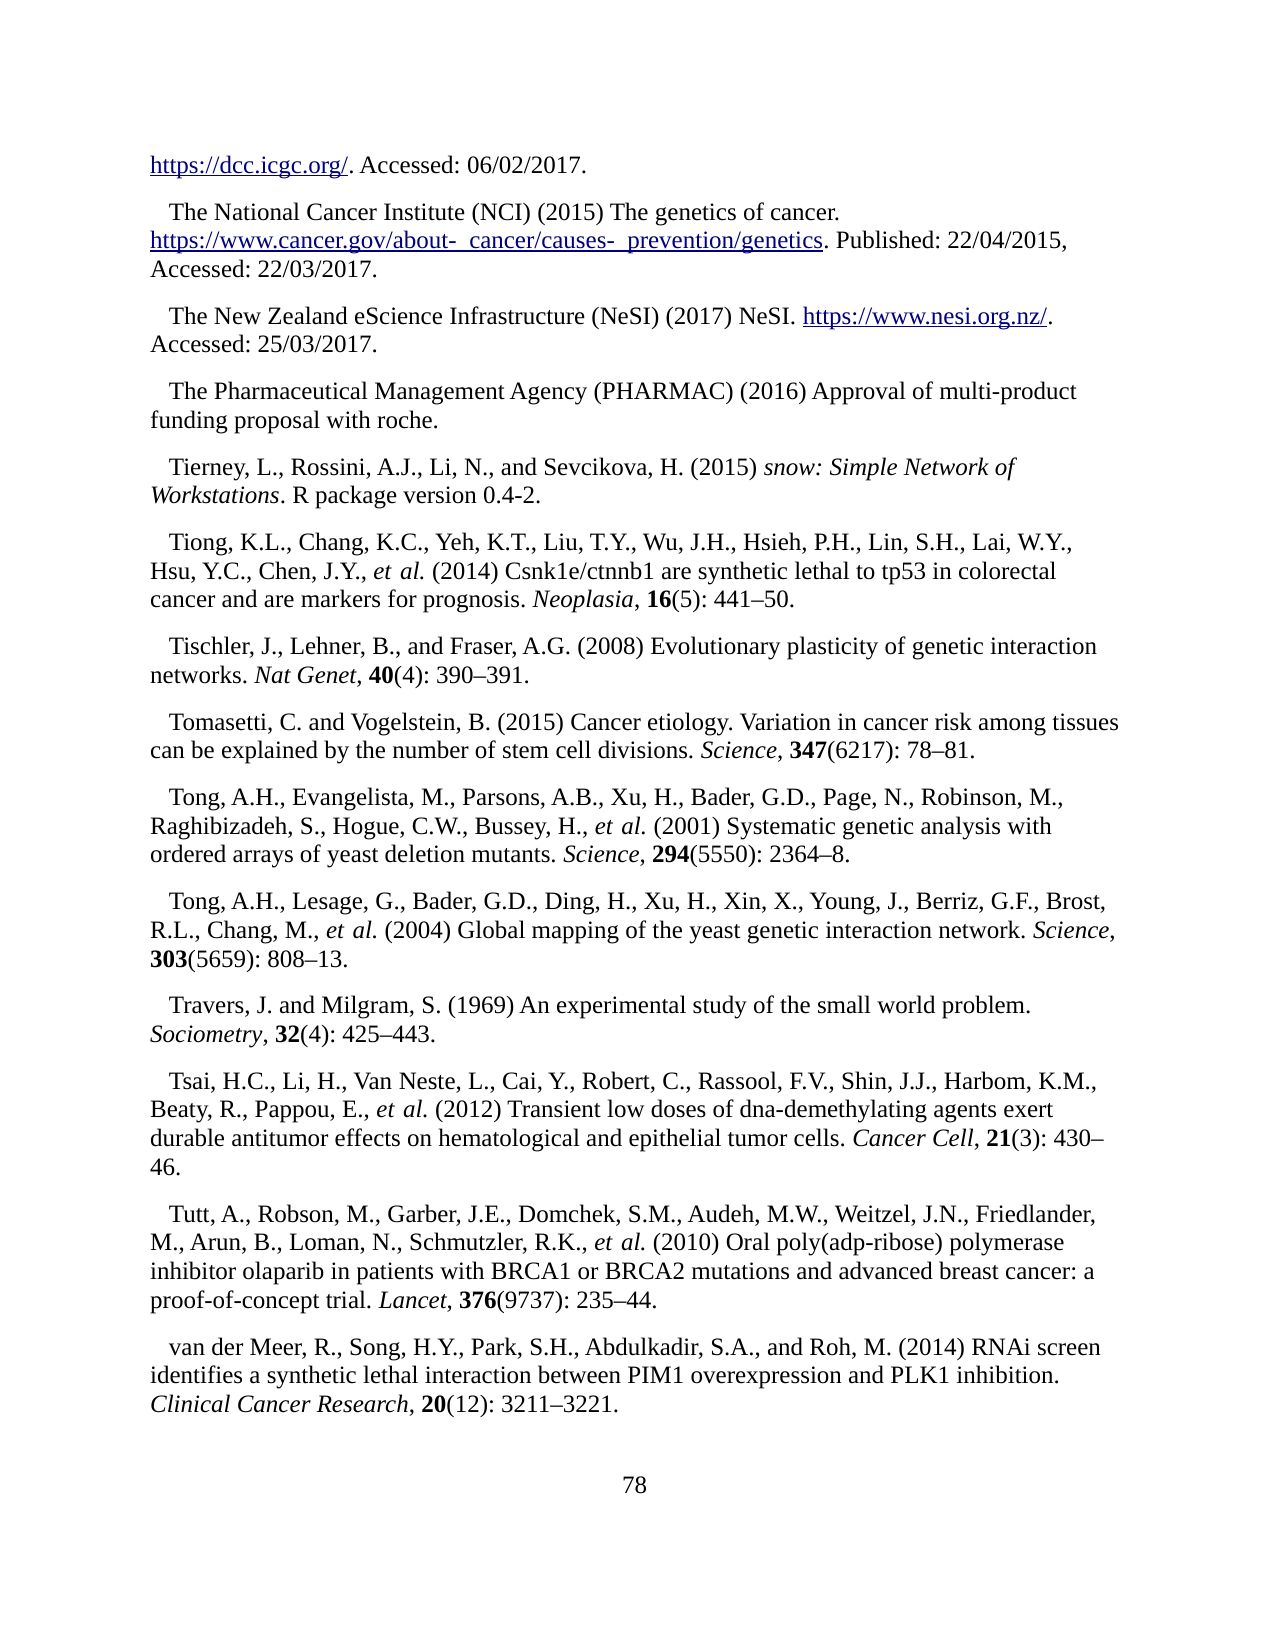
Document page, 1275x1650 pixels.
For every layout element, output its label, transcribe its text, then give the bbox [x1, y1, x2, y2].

text Tierney, L., Rossini, A.J., Li, N., and Sevcikova, H. (2015) snow: Simple Network of Workstations. R package version 0.4-2. [150, 452, 1125, 509]
text The New Zealand eScience Infrastructure (NeSI) (2017) NeSI. https://www.nesi.org.nz/. Accessed: 25/03/2017. [150, 301, 1125, 358]
text The National Cancer Institute (NCI) (2015) The genetics of cancer. https://www.cancer.gov/about-_cancer/causes-_prevention/genetics. Published: 22/04/2015, Accessed: 22/03/2017. [150, 197, 1125, 283]
text Tomasetti, C. and Vogelstein, B. (2015) Cancer etiology. Variation in cancer risk among tissues can be explained by the number of stem cell divisions. Science, 347(6217): 78–81. [150, 707, 1125, 764]
text Tutt, A., Robson, M., Garber, J.E., Domchek, S.M., Audeh, M.W., Weitzel, J.N., Friedlander, M., Arun, B., Loman, N., Schmutzler, R.K., et al. (2010) Oral poly(adp-ribose) polymerase inhibitor olaparib in patients with BRCA1 or BRCA2 mutations and advanced breast cancer: a proof-of-concept trial. Lancet, 376(9737): 235–44. [150, 1199, 1125, 1314]
text van der Meer, R., Song, H.Y., Park, S.H., Abdulkadir, S.A., and Roh, M. (2014) RNAi screen identifies a synthetic lethal interaction between PIM1 overexpression and PLK1 inhibition. Clinical Cancer Research, 20(12): 3211–3221. [150, 1332, 1125, 1418]
text Tischler, J., Lehner, B., and Fraser, A.G. (2008) Evolutionary plasticity of genetic interaction networks. Nat Genet, 40(4): 390–391. [150, 631, 1125, 689]
text Tong, A.H., Evangelista, M., Parsons, A.B., Xu, H., Bader, G.D., Page, N., Robinson, M., Raghibizadeh, S., Hogue, C.W., Bussey, H., et al. (2001) Systematic genetic analysis with ordered arrays of yeast deletion mutants. Science, 294(5550): 2364–8. [150, 782, 1125, 868]
text https://dcc.icgc.org/. Accessed: 06/02/2017. [150, 150, 1125, 179]
text Tong, A.H., Lesage, G., Bader, G.D., Ding, H., Xu, H., Xin, X., Young, J., Berriz, G.F., Brost, R.L., Chang, M., et al. (2004) Global mapping of the yeast genetic interaction network. Science, 303(5659): 808–13. [150, 886, 1125, 972]
text Tiong, K.L., Chang, K.C., Yeh, K.T., Liu, T.Y., Wu, J.H., Hsieh, P.H., Lin, S.H., Lai, W.Y., Hsu, Y.C., Chen, J.Y., et al. (2014) Csnk1e/ctnnb1 are synthetic lethal to tp53 in colorectal cancer and are markers for prognosis. Neoplasia, 16(5): 441–50. [150, 527, 1125, 613]
text Tsai, H.C., Li, H., Van Neste, L., Cai, Y., Robert, C., Rassool, F.V., Shin, J.J., Harbom, K.M., Beaty, R., Pappou, E., et al. (2012) Transient low doses of dna-demethylating agents exert durable antitumor effects on hematological and epithelial tumor cells. Cancer Cell, 21(3): 430–46. [150, 1066, 1125, 1181]
text The Pharmaceutical Management Agency (PHARMAC) (2016) Approval of multi-product funding proposal with roche. [150, 376, 1125, 434]
text Travers, J. and Milgram, S. (1969) An experimental study of the small world problem. Sociometry, 32(4): 425–443. [150, 990, 1125, 1048]
